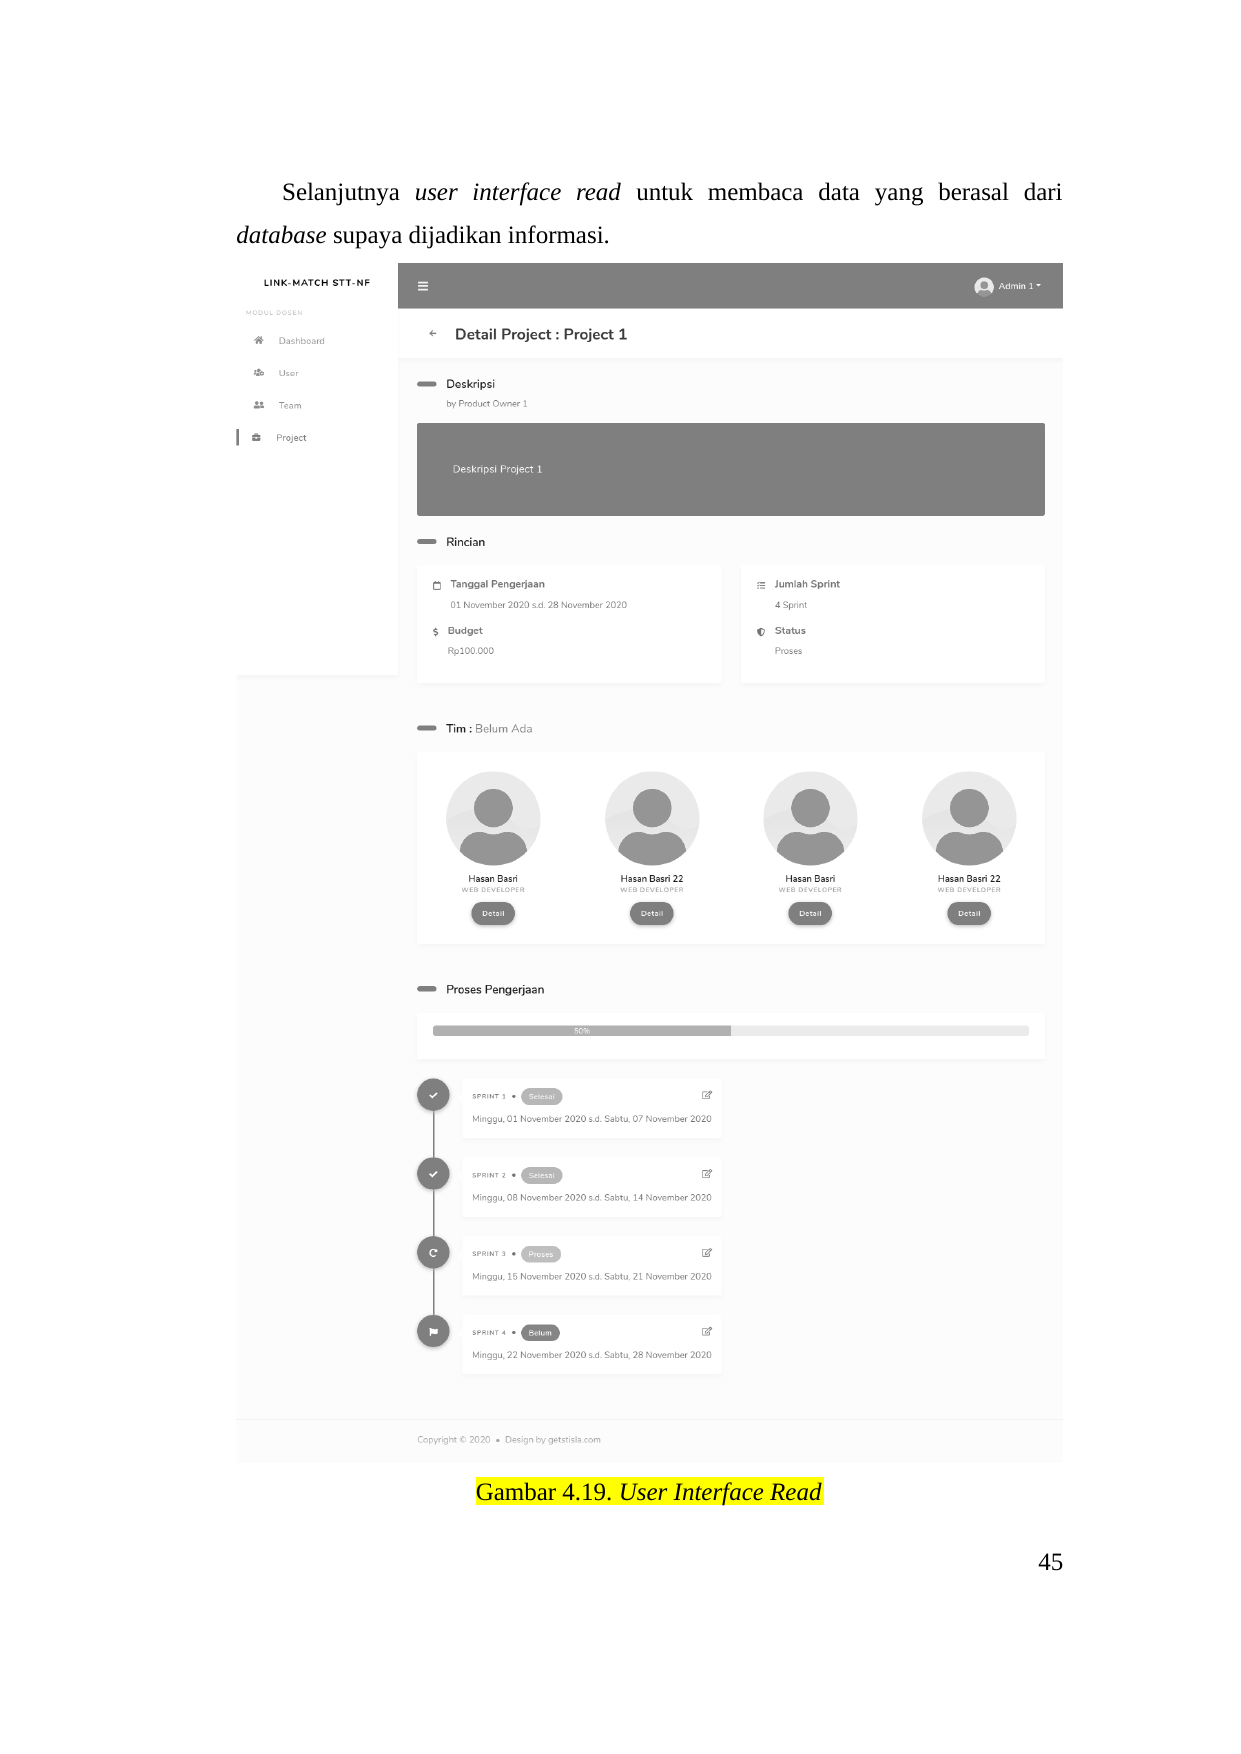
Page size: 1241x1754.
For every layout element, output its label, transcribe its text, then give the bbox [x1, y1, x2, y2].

subtitle Selanjutnya user interface read untuk membaca data yang berasal dari database supaya dijadikan informasi. [236, 177, 1063, 249]
picture [236, 263, 1063, 1463]
subtitle Gambar 4.19. User Interface Read [236, 1477, 1063, 1505]
